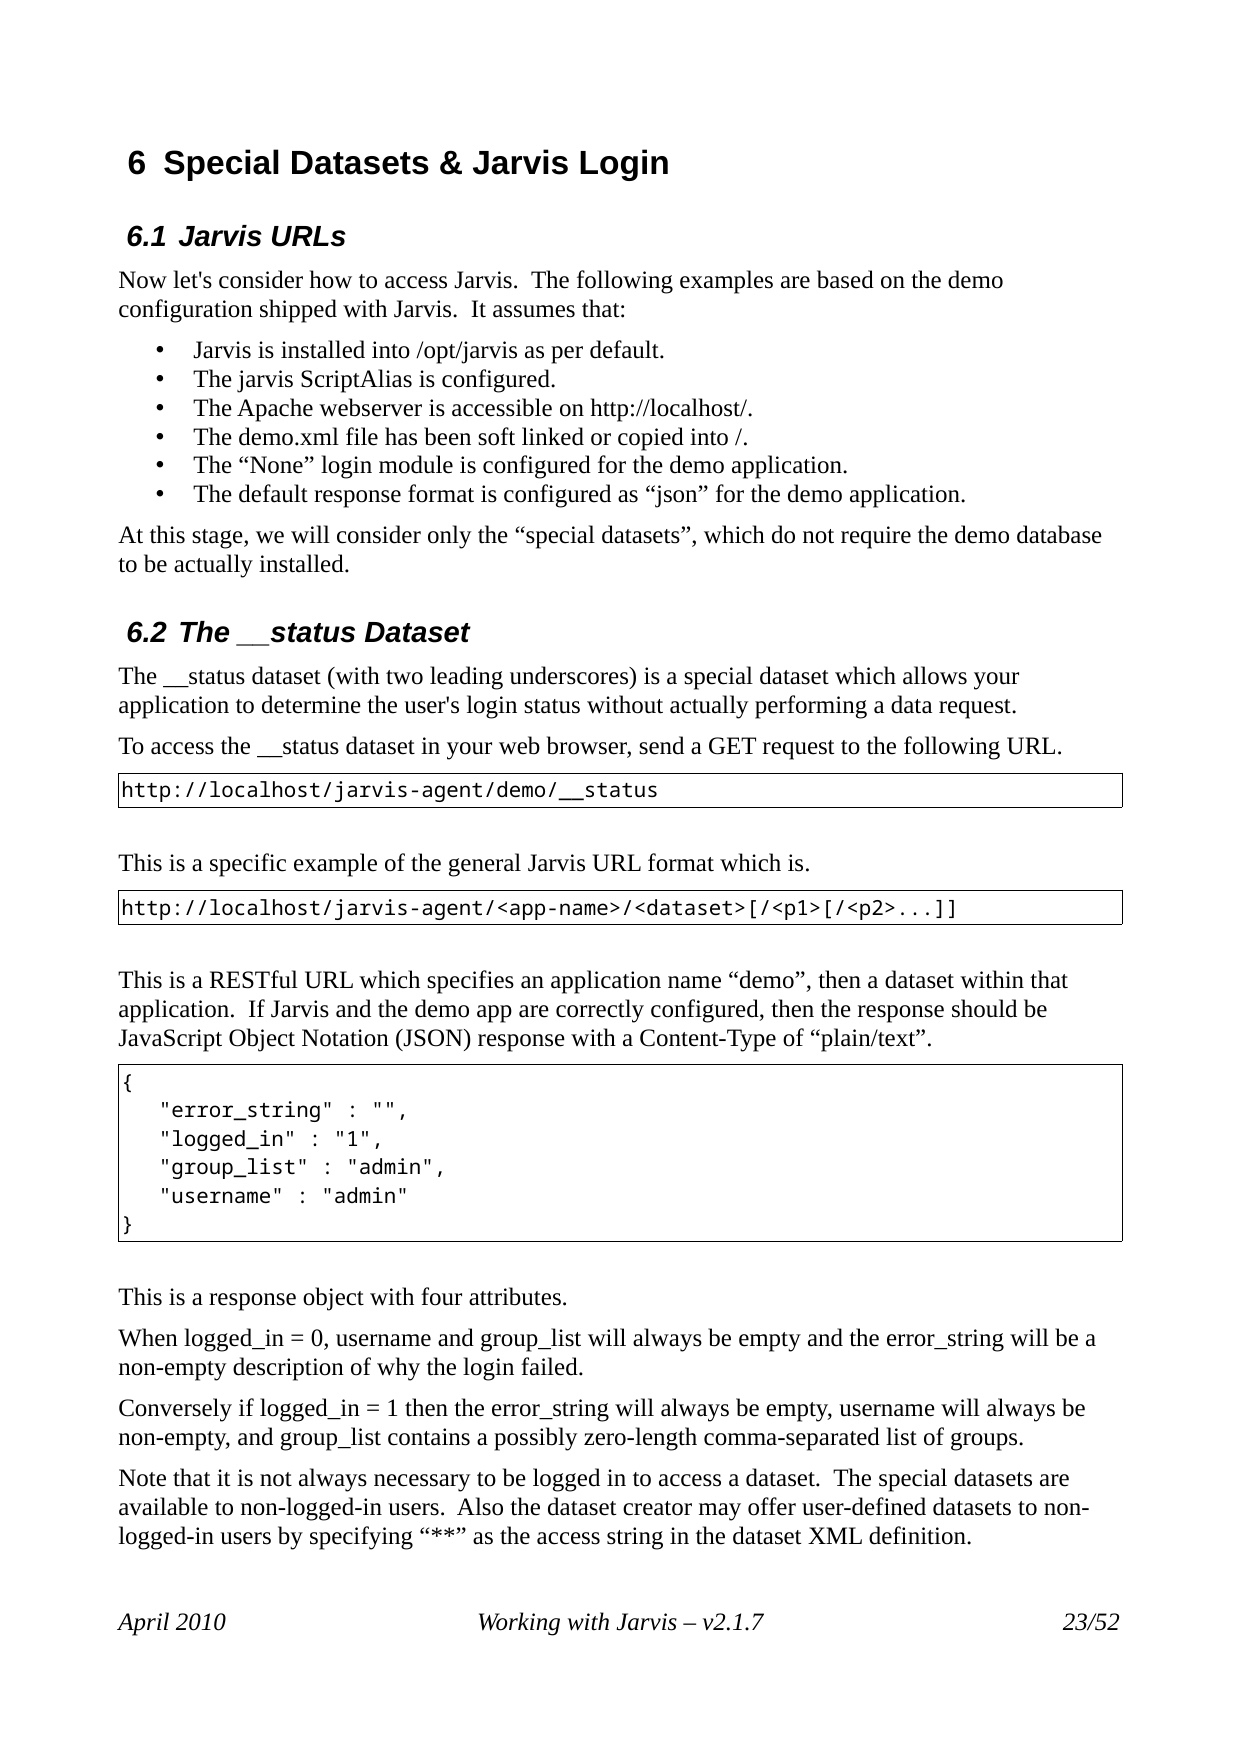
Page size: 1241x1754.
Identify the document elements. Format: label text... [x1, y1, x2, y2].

list Jarvis is installed into /opt/jarvis as per default. [156, 335, 1122, 364]
text This is a response object with four attributes. [118, 1282, 1122, 1311]
text http://localhost/jarvis-agent/<app-name>/<dataset>[/<p1>[/<p2>...]] [119, 891, 1122, 924]
list The Apache webserver is accessible on http://localhost/. [156, 393, 1122, 422]
subtitle The __status Dataset [118, 615, 1122, 649]
text "group_list" : "admin", [119, 1149, 1122, 1178]
text "username" : "admin" [119, 1178, 1122, 1206]
list The demo.xml file has been soft linked or copied into /. [156, 422, 1122, 450]
text This is a RESTful URL which specifies an application name “demo”, then a dataset within that application. If Jarvis and the demo app are correctly configured, then the response should be JavaScript Object Notation (JSON) response with a Content-Type of “plain/text”. [118, 965, 1122, 1052]
subtitle Jarvis URLs [118, 219, 1122, 253]
text To access the __status dataset in your web browser, send a GET request to the following URL. [118, 731, 1122, 760]
text At this stage, we will consider only the “special datasets”, which do not require the demo database to be actually installed. [118, 520, 1122, 578]
list The default response format is configured as “json” for the demo application. [156, 479, 1122, 508]
text "logged_in" : "1", [119, 1121, 1122, 1149]
subtitle Special Datasets & Jarvis Login [118, 143, 1122, 182]
text } [119, 1206, 1122, 1241]
text "error_string" : "", [119, 1092, 1122, 1121]
text The __status dataset (with two leading underscores) is a special dataset which allows your application to determine the user's login status without actually performing a data request. [118, 661, 1122, 719]
list The jarvis ScriptAlias is configured. [156, 364, 1122, 393]
text { [119, 1065, 1122, 1092]
text When logged_in = 0, username and group_list will always be empty and the error_string will be a non-empty description of why the login failed. [118, 1323, 1122, 1381]
list The “None” login module is configured for the demo application. [156, 450, 1122, 479]
text Note that it is not always necessary to be logged in to access a dataset. The special datasets are available to non-logged-in users. Also the dataset creator may offer user-defined datasets to non-logged-in users by specifying “**” as the access string in the dataset XML definition. [118, 1463, 1122, 1549]
text http://localhost/jarvis-agent/demo/__status [119, 774, 1122, 807]
text Conversely if logged_in = 1 then the error_string will always be empty, username will always be non-empty, and group_list contains a possibly zero-length comma-separated list of groups. [118, 1393, 1122, 1451]
text Now let's consider how to access Jarvis. The following examples are based on the demo configuration shipped with Jarvis. It assumes that: [118, 265, 1122, 323]
text This is a specific example of the general Jarvis URL format which is. [118, 848, 1122, 877]
